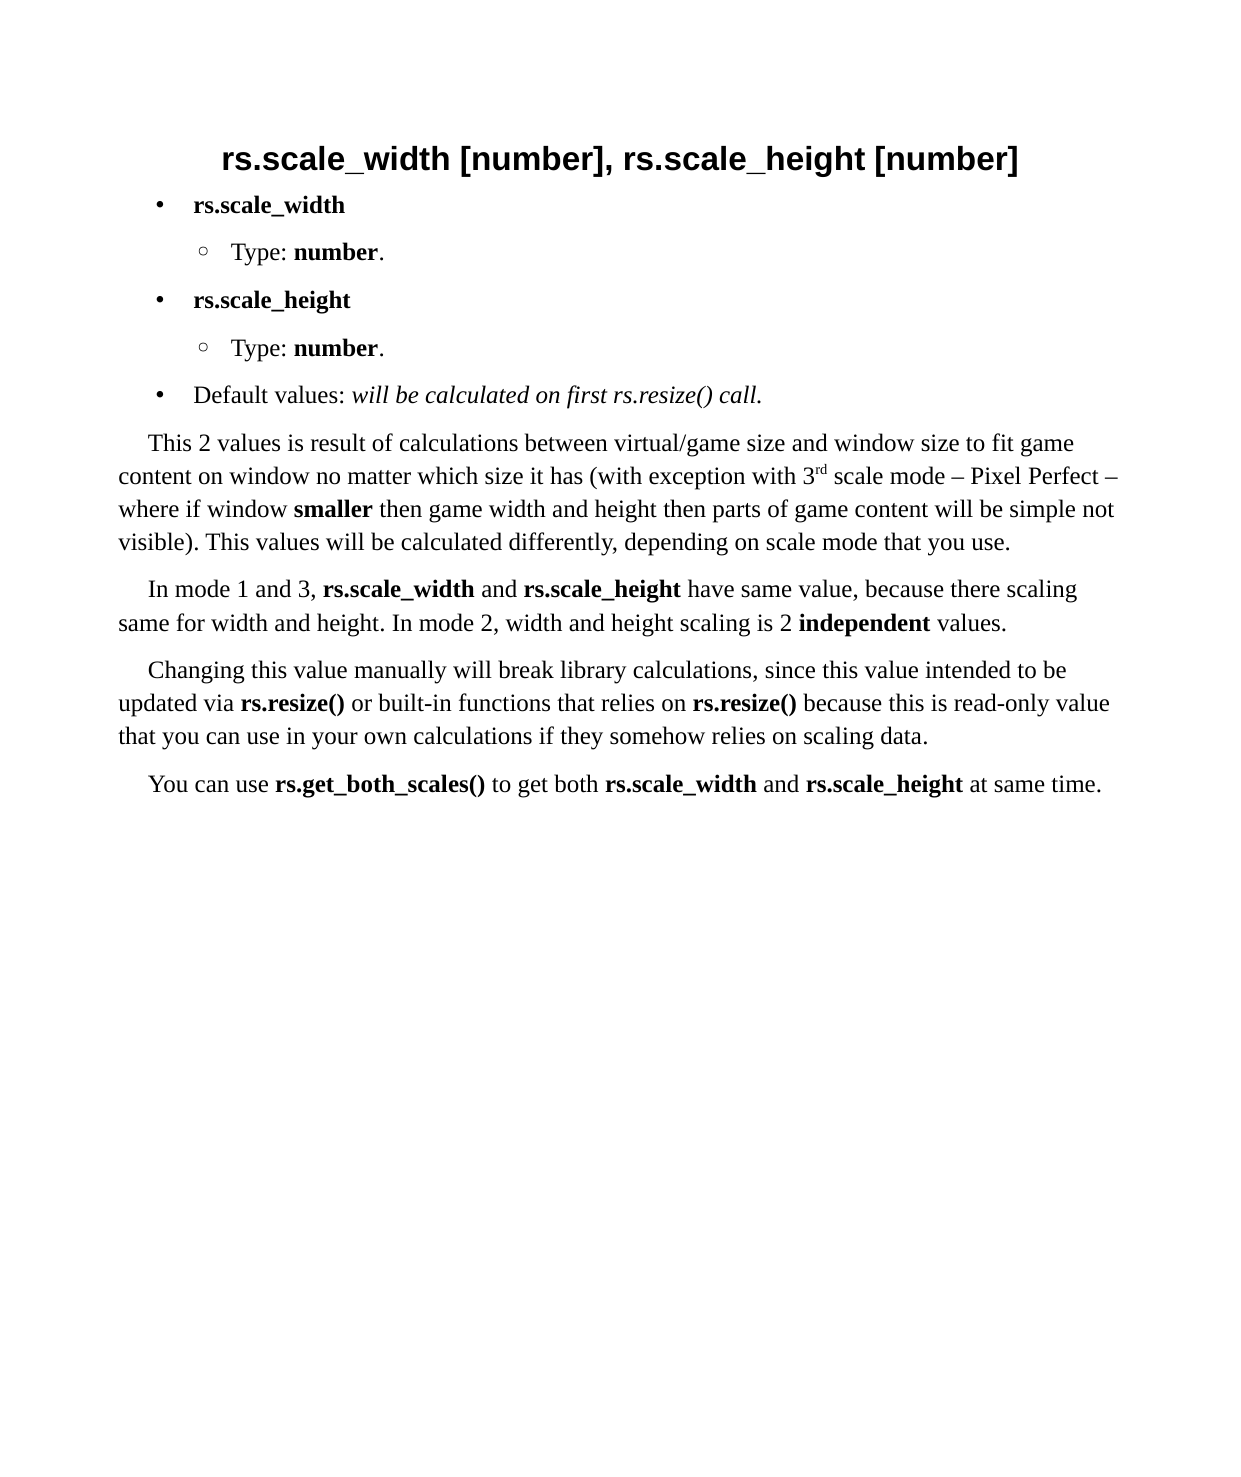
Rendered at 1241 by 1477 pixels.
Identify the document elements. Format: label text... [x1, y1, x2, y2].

text Changing this value manually will break library calculations, since this value intended to be updated via rs.resize() or built-in functions that relies on rs.resize() because this is read-only value that you can use in your own calculations if they somehow relies on scaling data. [118, 655, 1122, 750]
text In mode 1 and 3, rs.scale_width and rs.scale_height have same value, because there scaling same for width and height. In mode 2, width and height scaling is 2 independent values. [118, 574, 1122, 636]
list Type: number. [193, 333, 1122, 361]
list Type: number. [193, 237, 1122, 266]
list rs.scale_height [156, 285, 1122, 314]
list rs.scale_width [156, 190, 1122, 219]
list Default values: will be calculated on first rs.resize() call. [156, 380, 1122, 409]
text You can use rs.get_both_scales() to get both rs.scale_width and rs.scale_height at same time. [118, 769, 1122, 798]
subtitle rs.scale_width [number], rs.scale_height [number] [118, 139, 1122, 177]
text This 2 values is result of calculations between virtual/game size and window size to fit game content on window no matter which size it has (with exception with 3rd scale mode – Pixel Perfect – where if window smaller then game width and height then parts of game content will be simple not visible). This values will be calculated differently, depending on scale mode that you use. [118, 428, 1122, 556]
